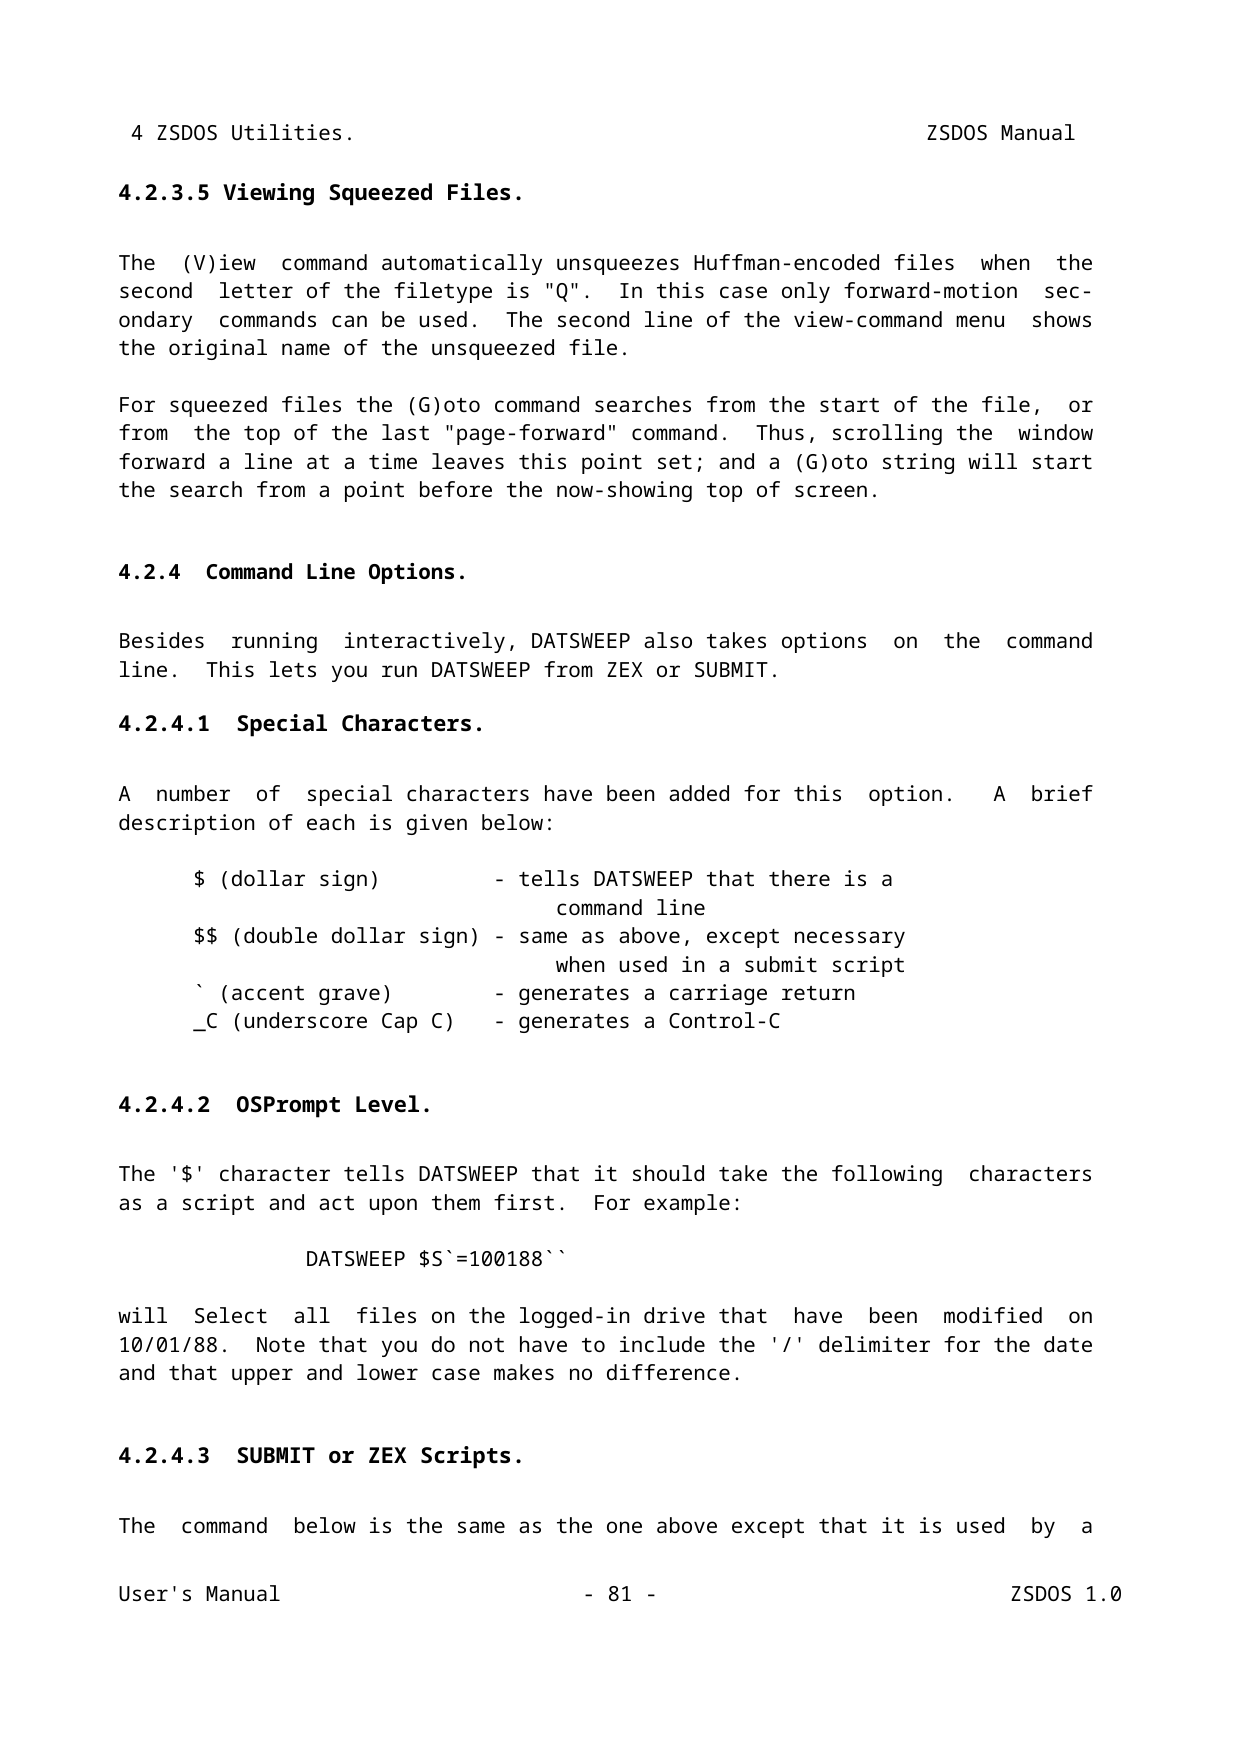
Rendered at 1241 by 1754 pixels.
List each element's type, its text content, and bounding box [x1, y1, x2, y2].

text _C (underscore Cap C) - generates a Control-C [118, 1007, 1122, 1035]
text The '$' character tells DATSWEEP that it should take the following characters [118, 1159, 1122, 1188]
subtitle 4.2.4 Command Line Options. [118, 557, 1122, 586]
text The command below is the same as the one above except that it is used by a [118, 1511, 1122, 1539]
text 10/01/88. Note that you do not have to include the '/' delimiter for the date [118, 1330, 1122, 1358]
text $ (dollar sign) - tells DATSWEEP that there is a [118, 864, 1122, 893]
text the search from a point before the now-showing top of screen. [118, 475, 1122, 504]
text and that upper and lower case makes no difference. [118, 1358, 1122, 1387]
subtitle 4.2.4.3 SUBMIT or ZEX Scripts. [118, 1440, 1122, 1470]
text the original name of the unsqueezed file. [118, 333, 1122, 362]
text when used in a submit script [118, 950, 1122, 978]
text command line [118, 893, 1122, 921]
subtitle 4.2.4.2 OSPrompt Level. [118, 1088, 1122, 1118]
subtitle 4.2.3.5 Viewing Squeezed Files. [118, 177, 1122, 207]
text For squeezed files the (G)oto command searches from the start of the file, or [118, 390, 1122, 418]
text will Select all files on the logged-in drive that have been modified on [118, 1301, 1122, 1330]
text second letter of the filetype is "Q". In this case only forward-motion sec- [118, 276, 1122, 305]
text description of each is given below: [118, 808, 1122, 836]
text from the top of the last "page-forward" command. Thus, scrolling the window [118, 418, 1122, 447]
text The (V)iew command automatically unsqueezes Huffman-encoded files when the [118, 248, 1122, 276]
subtitle 4.2.4.1 Special Characters. [118, 708, 1122, 738]
text ` (accent grave) - generates a carriage return [118, 978, 1122, 1007]
text forward a line at a time leaves this point set; and a (G)oto string will start [118, 447, 1122, 475]
text DATSWEEP $S`=100188`` [118, 1244, 1122, 1273]
text as a script and act upon them first. For example: [118, 1188, 1122, 1216]
text line. This lets you run DATSWEEP from ZEX or SUBMIT. [118, 655, 1122, 683]
text ondary commands can be used. The second line of the view-command menu shows [118, 305, 1122, 333]
text A number of special characters have been added for this option. A brief [118, 779, 1122, 808]
text $$ (double dollar sign) - same as above, except necessary [118, 921, 1122, 950]
text Besides running interactively, DATSWEEP also takes options on the command [118, 627, 1122, 655]
